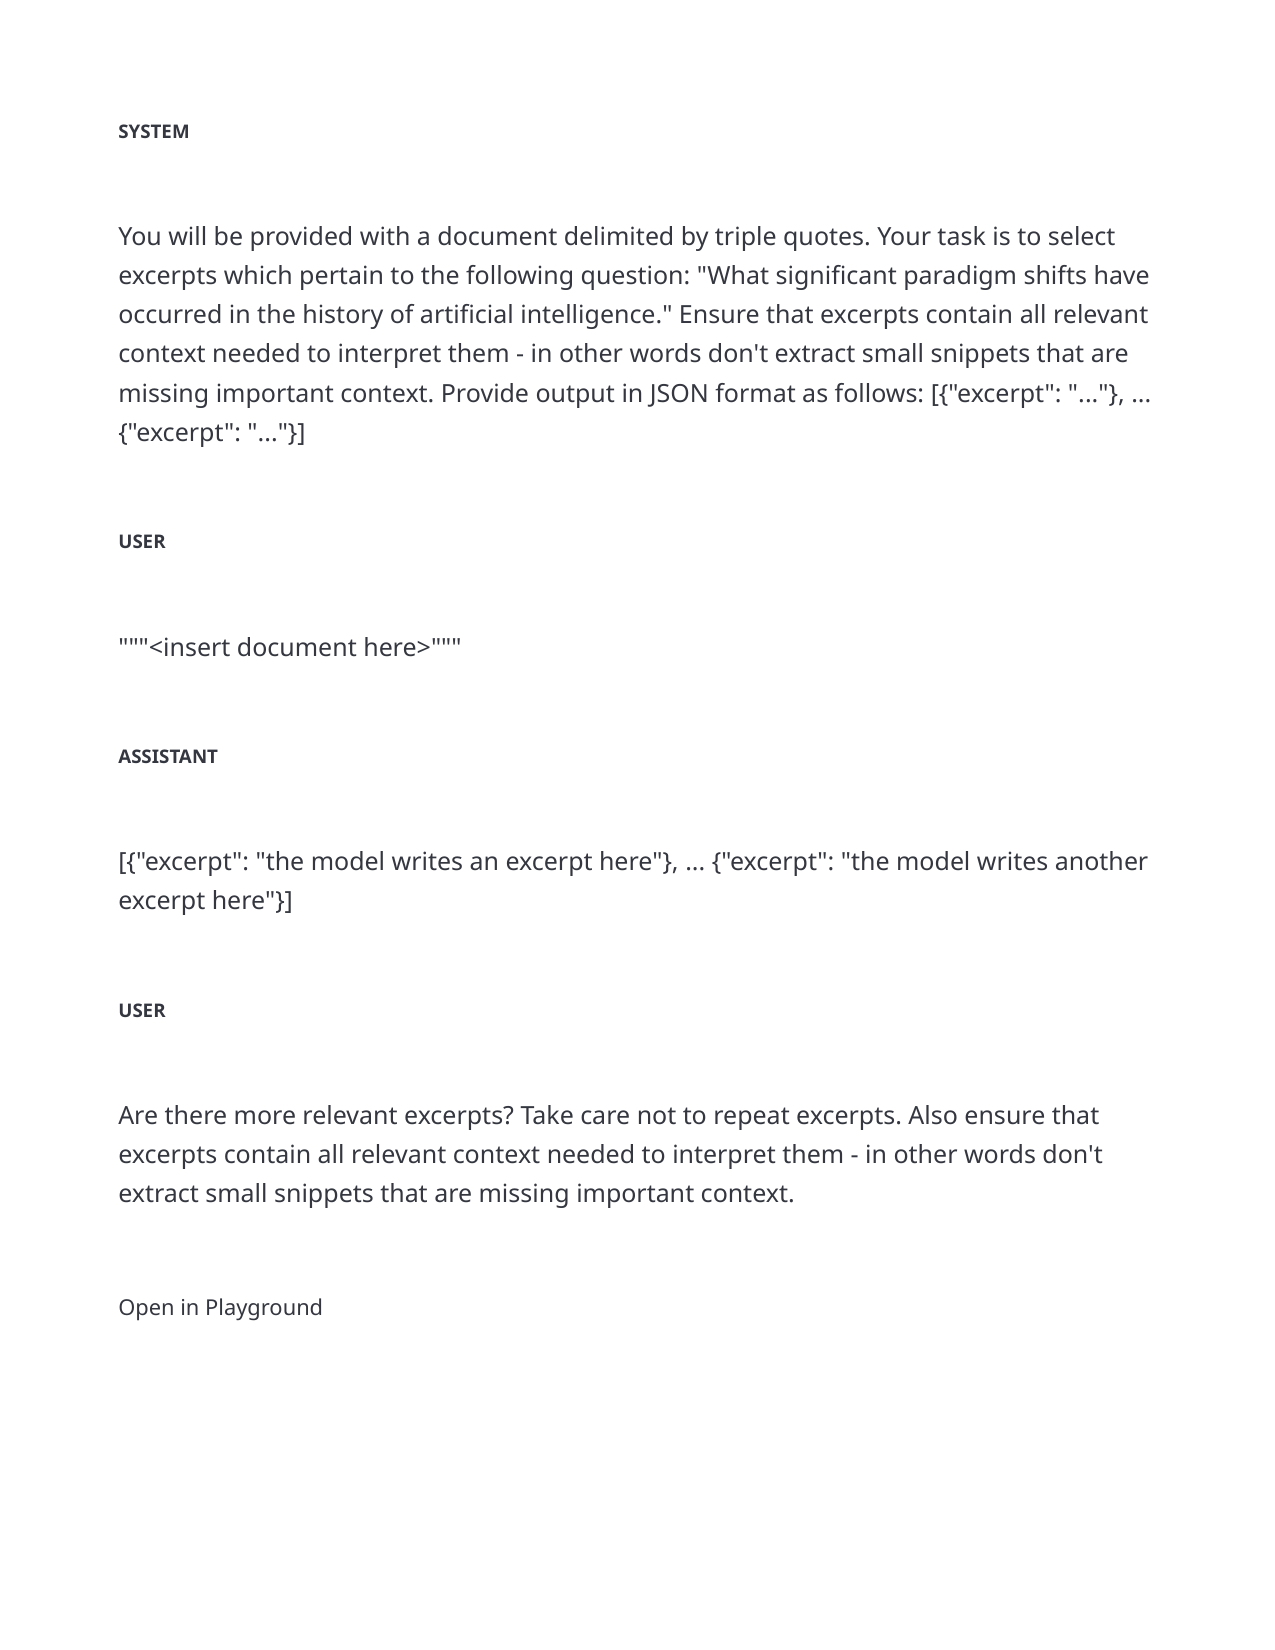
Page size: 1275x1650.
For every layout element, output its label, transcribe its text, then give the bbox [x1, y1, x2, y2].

text USER [118, 529, 1157, 554]
text Open in Playground [118, 1290, 1157, 1321]
text ASSISTANT [118, 743, 1157, 769]
text You will be provided with a document delimited by triple quotes. Your task is to select excerpts which pertain to the following question: "What significant paradigm shifts have occurred in the history of artificial intelligence." Ensure that excerpts contain all relevant context needed to interpret them - in other words don't extract small snippets that are missing important context. Provide output in JSON format as follows: [{"excerpt": "..."}, ... {"excerpt": "..."}] [118, 219, 1157, 448]
text SYSTEM [118, 118, 1157, 144]
text """<insert document here>""" [118, 629, 1157, 663]
text Are there more relevant excerpts? Take care not to repeat excerpts. Also ensure that excerpts contain all relevant context needed to interpret them - in other words don't extract small snippets that are missing important context. [118, 1098, 1157, 1210]
text [{"excerpt": "the model writes an excerpt here"}, ... {"excerpt": "the model writes another excerpt here"}] [118, 844, 1157, 917]
text USER [118, 997, 1157, 1023]
